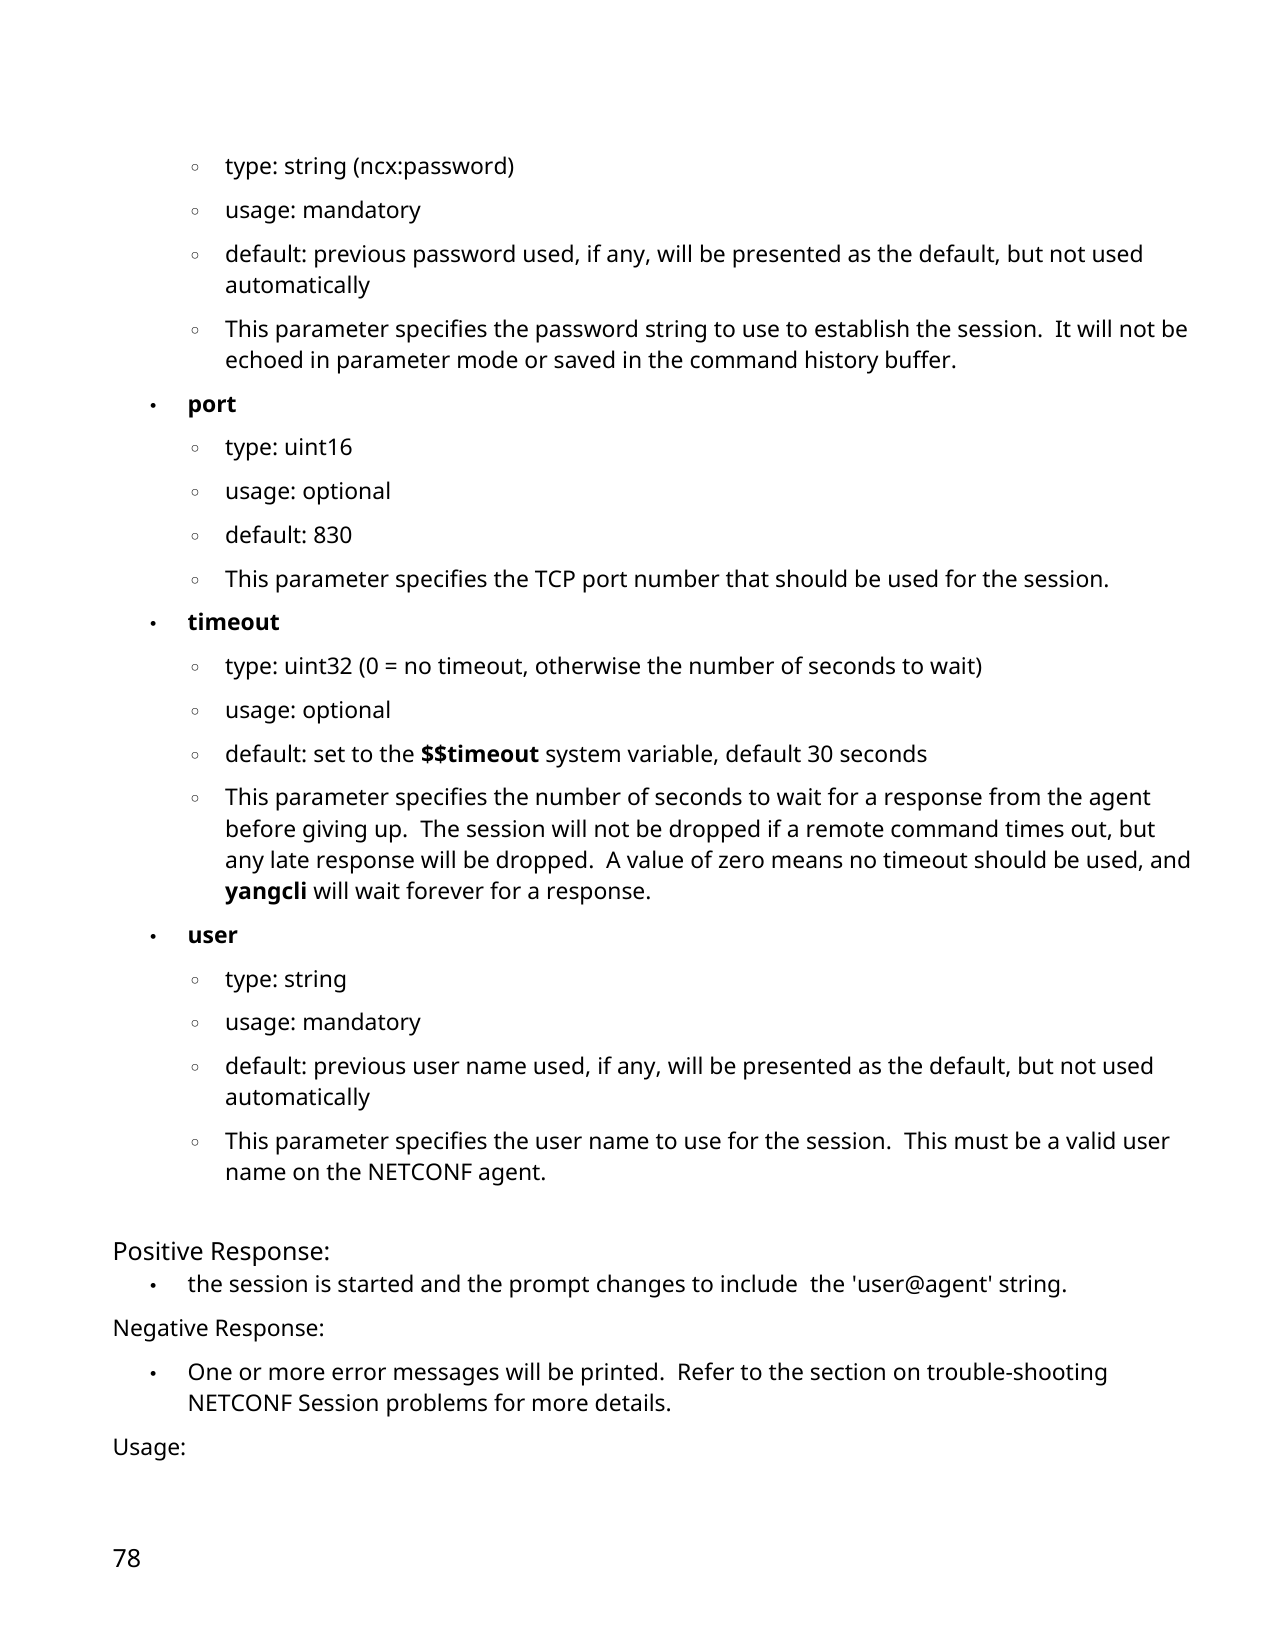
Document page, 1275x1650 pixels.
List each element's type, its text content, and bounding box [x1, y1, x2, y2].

text Usage: [112, 1431, 1200, 1462]
list the session is started and the prompt changes to include the 'user@agent' string. [150, 1268, 1200, 1299]
list This parameter specifies the TCP port number that should be used for the session. [187, 562, 1200, 594]
list user [150, 919, 1200, 950]
list default: 830 [187, 519, 1200, 550]
list timeout [150, 606, 1200, 637]
list default: set to the $$timeout system variable, default 30 seconds [187, 737, 1200, 769]
list usage: mandatory [187, 1006, 1200, 1037]
text Positive Response: [112, 1234, 1200, 1268]
list type: string (ncx:password) [187, 150, 1200, 181]
list One or more error messages will be printed. Refer to the section on trouble-shooting NETCONF Session problems for more details. [150, 1356, 1200, 1418]
text Negative Response: [112, 1312, 1200, 1343]
list usage: mandatory [187, 194, 1200, 225]
list type: string [187, 962, 1200, 994]
list This parameter specifies the user name to use for the session. This must be a valid user name on the NETCONF agent. [187, 1125, 1200, 1187]
list This parameter specifies the number of seconds to wait for a response from the agent before giving up. The session will not be dropped if a remote command times out, but any late response will be dropped. A value of zero means no timeout should be used, and yangcli will wait forever for a response. [187, 781, 1200, 906]
list default: previous password used, if any, will be presented as the default, but not used automatically [187, 237, 1200, 300]
list type: uint16 [187, 431, 1200, 462]
list type: uint32 (0 = no timeout, otherwise the number of seconds to wait) [187, 650, 1200, 681]
list usage: optional [187, 475, 1200, 506]
list usage: optional [187, 694, 1200, 725]
list port [150, 387, 1200, 419]
list default: previous user name used, if any, will be presented as the default, but not used automatically [187, 1050, 1200, 1112]
list This parameter specifies the password string to use to establish the session. It will not be echoed in parameter mode or saved in the command history buffer. [187, 312, 1200, 375]
